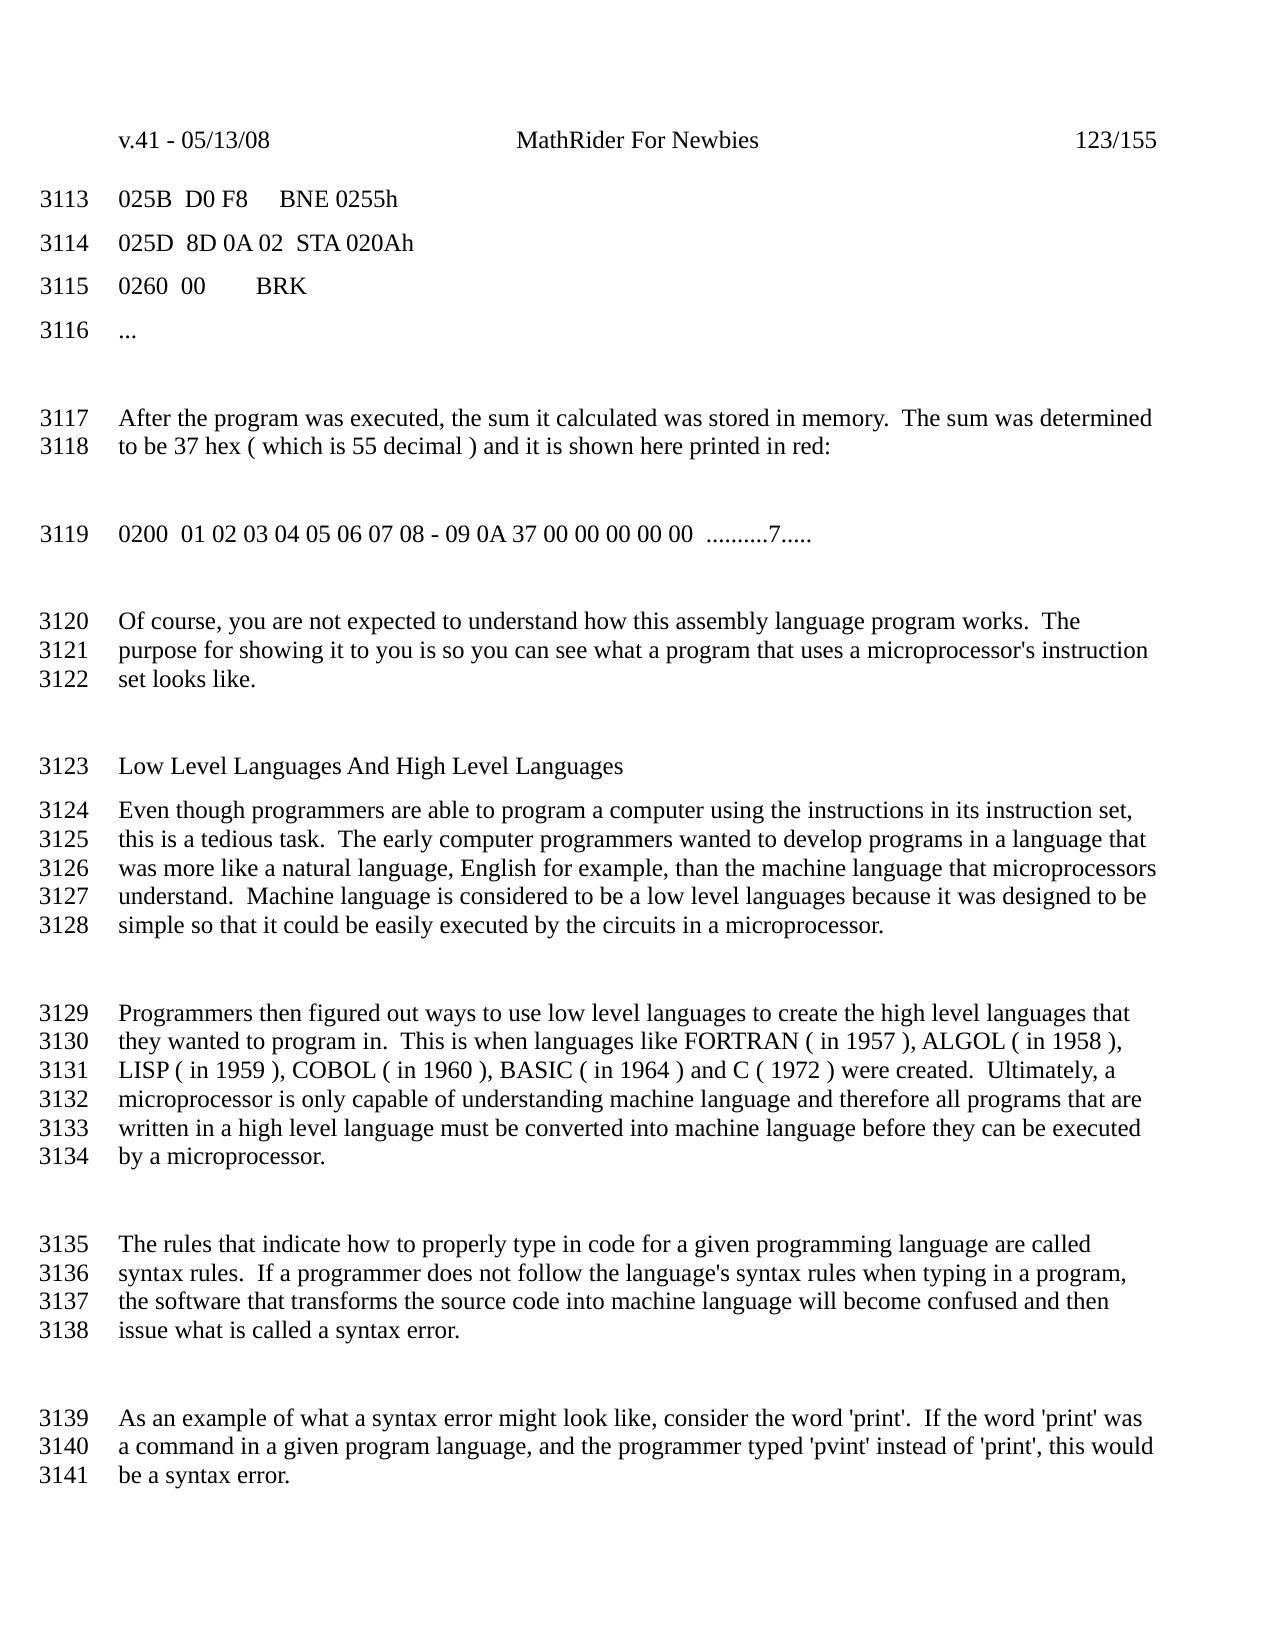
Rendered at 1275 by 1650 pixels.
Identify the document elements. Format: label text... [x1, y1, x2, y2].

text 0260 00 BRK [118, 271, 1157, 300]
text Even though programmers are able to program a computer using the instructions in its instruction set, this is a tedious task. The early computer programmers wanted to develop programs in a language that was more like a natural language, English for example, than the machine language that microprocessors understand. Machine language is considered to be a low level languages because it was designed to be simple so that it could be easily executed by the circuits in a microprocessor. [118, 795, 1157, 939]
text 025B D0 F8 BNE 0255h [118, 184, 1157, 213]
text 025D 8D 0A 02 STA 020Ah [118, 228, 1157, 256]
text ... [118, 315, 1157, 344]
text 0200 01 02 03 04 05 06 07 08 - 09 0A 37 00 00 00 00 00 ..........7..... [118, 519, 1157, 548]
text As an example of what a syntax error might look like, consider the word 'print'. If the word 'print' was a command in a given program language, and the programmer typed 'pvint' instead of 'print', this would be a syntax error. [118, 1403, 1157, 1489]
text Of course, you are not expected to understand how this assembly language program works. The purpose for showing it to you is so you can see what a program that uses a microprocessor's instruction set looks like. [118, 606, 1157, 693]
text Programmers then figured out ways to use low level languages to create the high level languages that they wanted to program in. This is when languages like FORTRAN ( in 1957 ), ALGOL ( in 1958 ), LISP ( in 1959 ), COBOL ( in 1960 ), BASIC ( in 1964 ) and C ( 1972 ) were created. Ultimately, a microprocessor is only capable of understanding machine language and therefore all programs that are written in a high level language must be converted into machine language before they can be executed by a microprocessor. [118, 998, 1157, 1170]
text Low Level Languages And High Level Languages [118, 751, 1157, 780]
text The rules that indicate how to properly type in code for a given programming language are called syntax rules. If a programmer does not follow the language's syntax rules when typing in a program, the software that transforms the source code into machine language will become confused and then issue what is called a syntax error. [118, 1229, 1157, 1344]
text After the program was executed, the sum it calculated was stored in memory. The sum was determined to be 37 hex ( which is 55 decimal ) and it is shown here printed in red: [118, 403, 1157, 460]
